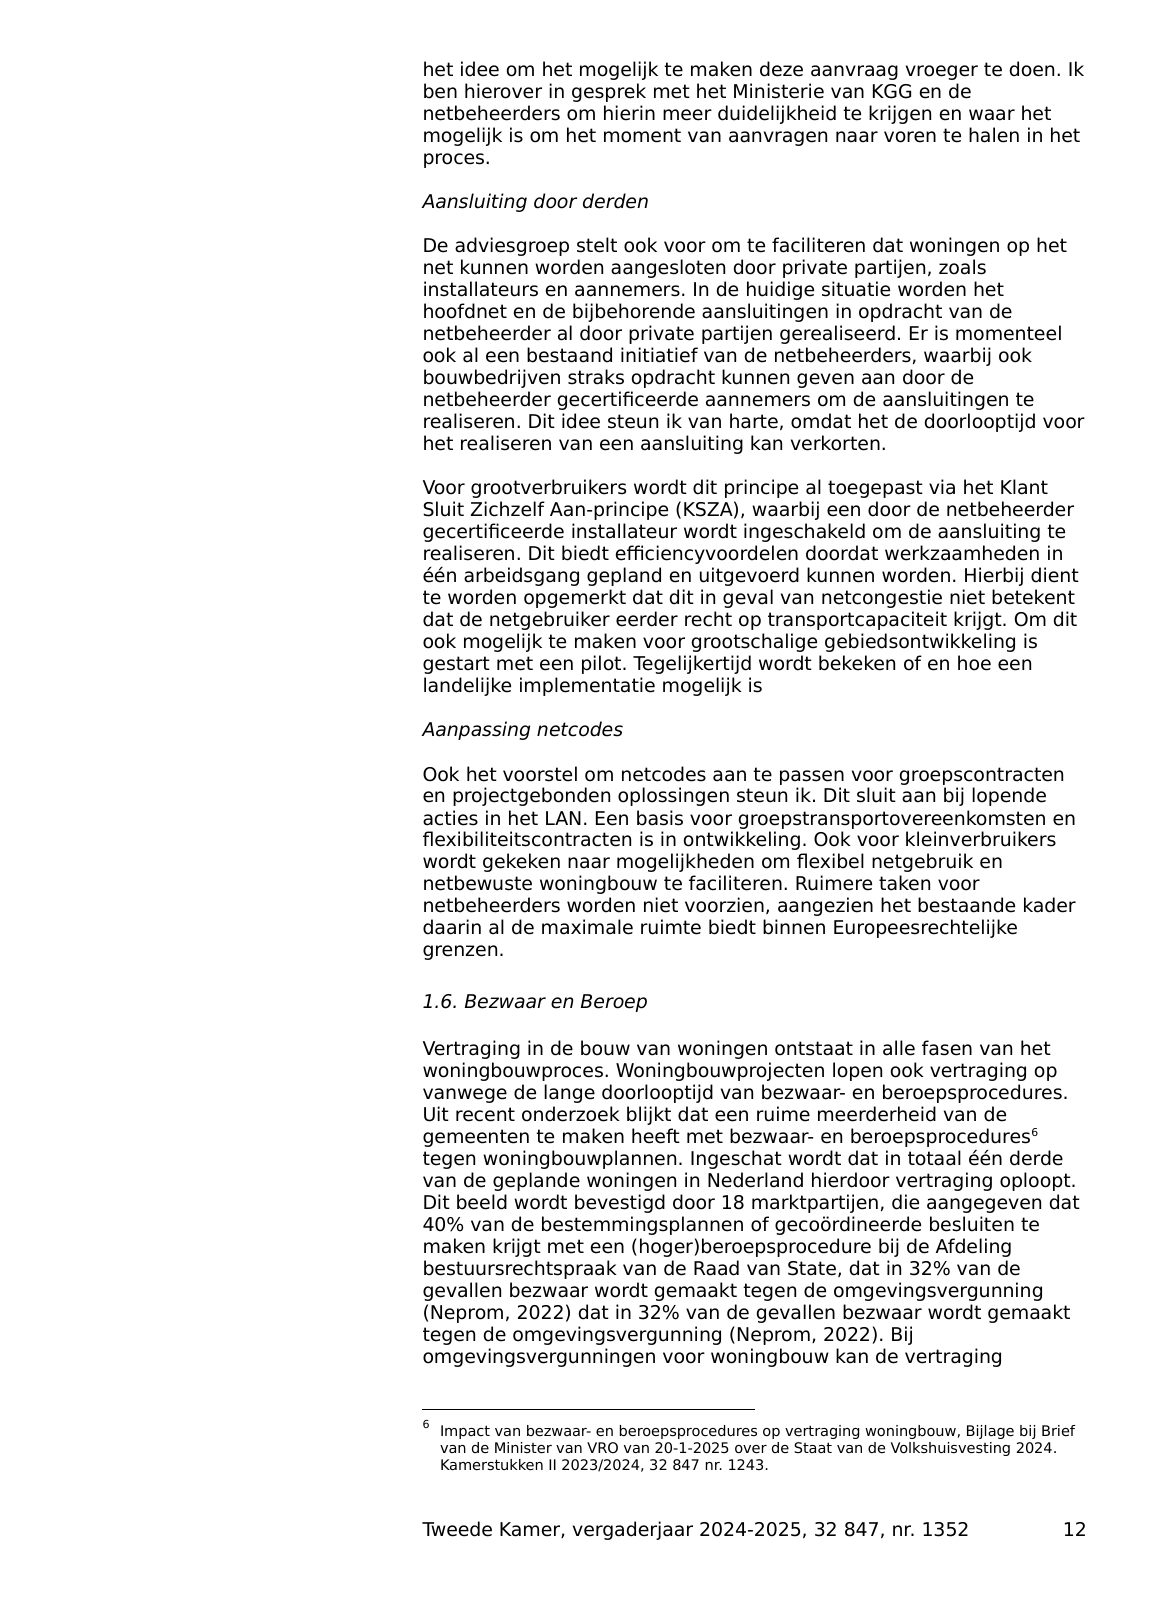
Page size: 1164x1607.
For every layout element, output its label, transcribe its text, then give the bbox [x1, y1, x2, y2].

subtitle 1.6. Bezwaar en Beroep [422, 991, 1087, 1013]
text Vertraging in de bouw van woningen ontstaat in alle fasen van het woningbouwproces. Woningbouwprojecten lopen ook vertraging op vanwege de lange doorlooptijd van bezwaar- en beroepsprocedures. Uit recent onderzoek blijkt dat een ruime meerderheid van de gemeenten te maken heeft met bezwaar- en beroepsprocedures tegen woningbouwplannen. Ingeschat wordt dat in totaal één derde van de geplande woningen in Nederland hierdoor vertraging oploopt. Dit beeld wordt bevestigd door 18 marktpartijen, die aangegeven dat 40% van de bestemmingsplannen of gecoördineerde besluiten te maken krijgt met een (hoger)beroepsprocedure bij de Afdeling bestuursrechtspraak van de Raad van State, dat in 32% van de gevallen bezwaar wordt gemaakt tegen de omgevingsvergunning (Neprom, 2022) dat in 32% van de gevallen bezwaar wordt gemaakt tegen de omgevingsvergunning (Neprom, 2022). Bij omgevingsvergunningen voor woningbouw kan de vertraging [422, 1038, 1087, 1368]
text Ook het voorstel om netcodes aan te passen voor groepscontracten en projectgebonden oplossingen steun ik. Dit sluit aan bij lopende acties in het LAN. Een basis voor groepstransportovereenkomsten en flexibiliteitscontracten is in ontwikkeling. Ook voor kleinverbruikers wordt gekeken naar mogelijkheden om flexibel netgebruik en netbewuste woningbouw te faciliteren. Ruimere taken voor netbeheerders worden niet voorzien, aangezien het bestaande kader daarin al de maximale ruimte biedt binnen Europeesrechtelijke grenzen. [422, 763, 1087, 961]
text Impact van bezwaar- en beroepsprocedures op vertraging woningbouw, Bijlage bij Brief van de Minister van VRO van 20-1-2025 over de Staat van de Volkshuisvesting 2024. Kamerstukken II 2023/2024, 32 847 nr. 1243. [422, 1418, 1087, 1474]
text het idee om het mogelijk te maken deze aanvraag vroeger te doen. Ik ben hierover in gesprek met het Ministerie van KGG en de netbeheerders om hierin meer duidelijkheid te krijgen en waar het mogelijk is om het moment van aanvragen naar voren te halen in het proces. [422, 59, 1087, 169]
text Voor grootverbruikers wordt dit principe al toegepast via het Klant Sluit Zichzelf Aan-principe (KSZA), waarbij een door de netbeheerder gecertificeerde installateur wordt ingeschakeld om de aansluiting te realiseren. Dit biedt efficiencyvoordelen doordat werkzaamheden in één arbeidsgang gepland en uitgevoerd kunnen worden. Hierbij dient te worden opgemerkt dat dit in geval van netcongestie niet betekent dat de netgebruiker eerder recht op transportcapaciteit krijgt. Om dit ook mogelijk te maken voor grootschalige gebiedsontwikkeling is gestart met een pilot. Tegelijkertijd wordt bekeken of en hoe een landelijke implementatie mogelijk is [422, 477, 1087, 697]
text De adviesgroep stelt ook voor om te faciliteren dat woningen op het net kunnen worden aangesloten door private partijen, zoals installateurs en aannemers. In de huidige situatie worden het hoofdnet en de bijbehorende aansluitingen in opdracht van de netbeheerder al door private partijen gerealiseerd. Er is momenteel ook al een bestaand initiatief van de netbeheerders, waarbij ook bouwbedrijven straks opdracht kunnen geven aan door de netbeheerder gecertificeerde aannemers om de aansluitingen te realiseren. Dit idee steun ik van harte, omdat het de doorlooptijd voor het realiseren van een aansluiting kan verkorten. [422, 235, 1087, 455]
subtitle Aanpassing netcodes [422, 719, 1087, 741]
subtitle Aansluiting door derden [422, 191, 1087, 213]
